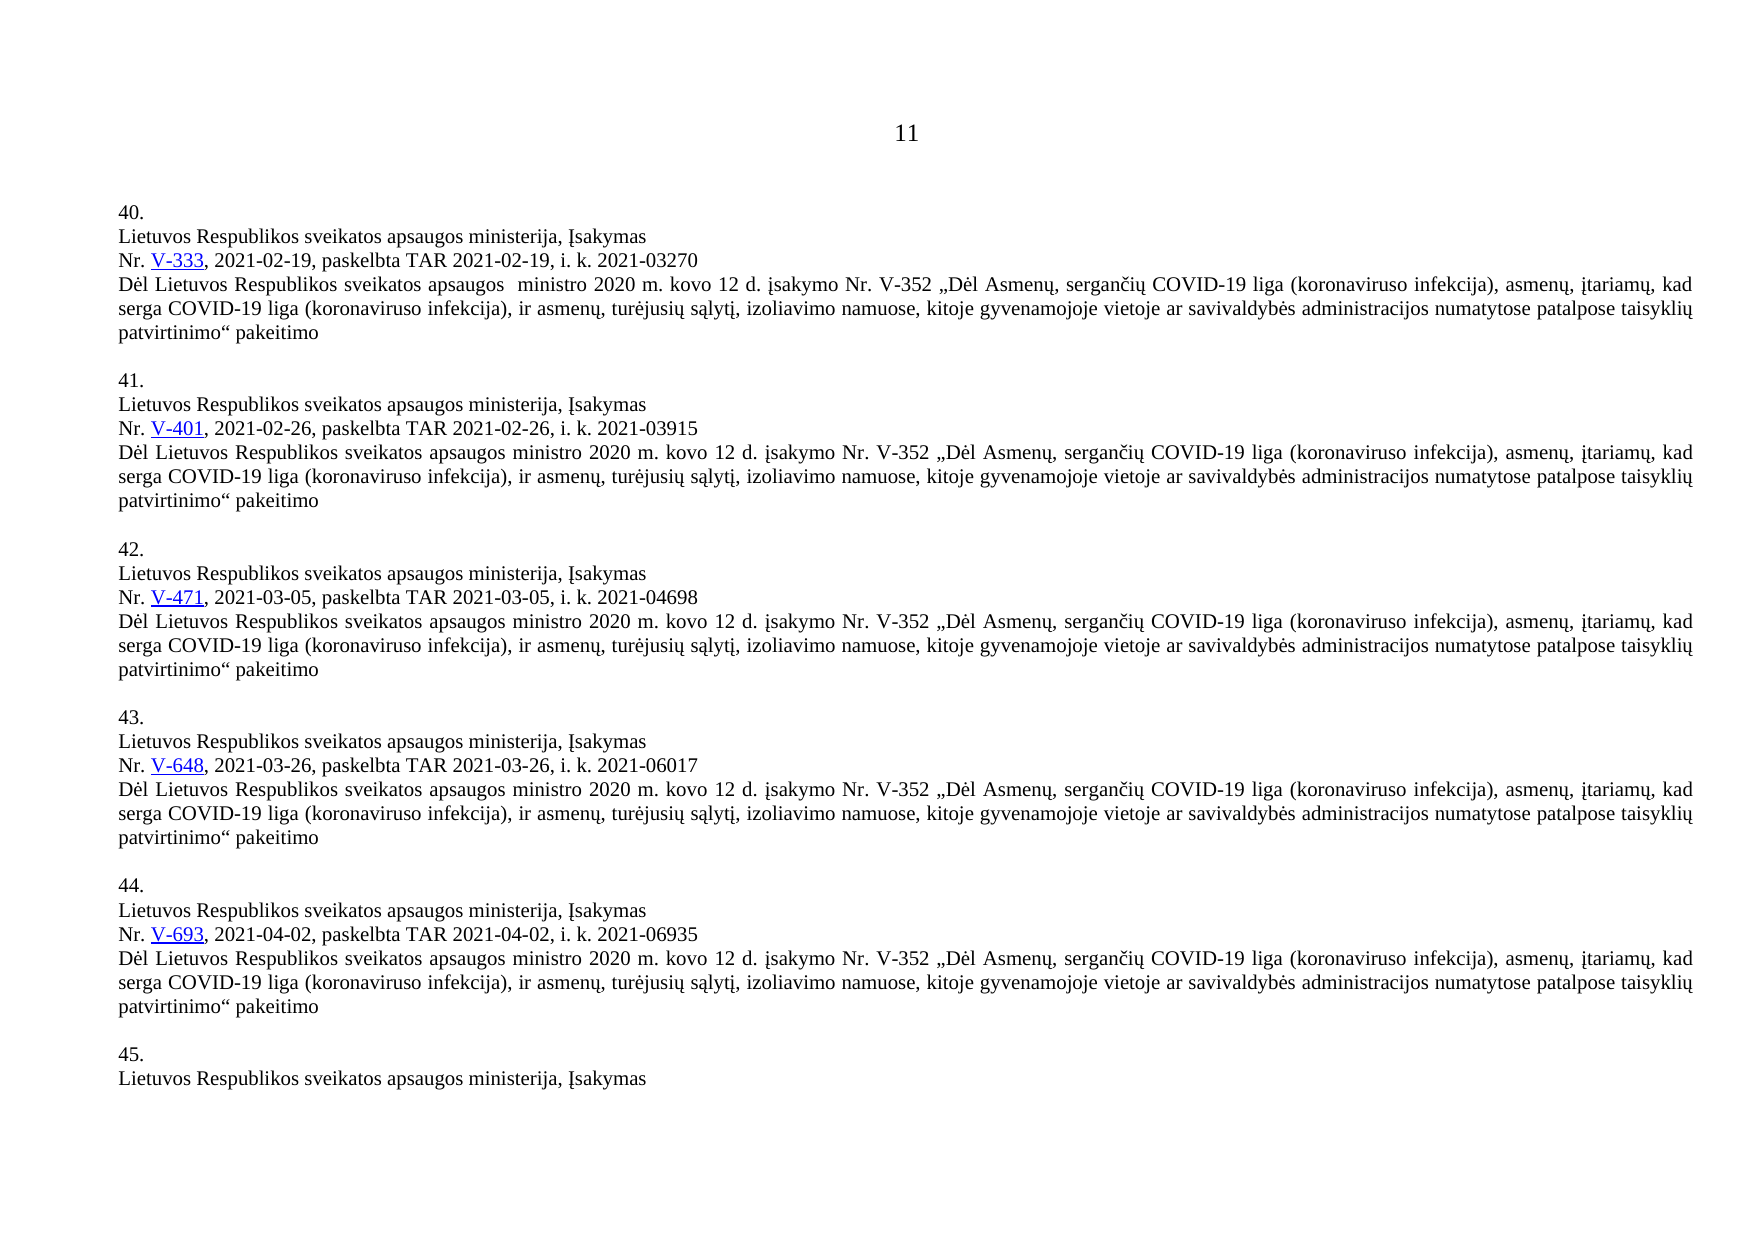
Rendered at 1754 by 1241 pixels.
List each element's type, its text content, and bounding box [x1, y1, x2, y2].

text Dėl Lietuvos Respublikos sveikatos apsaugos ministro 2020 m. kovo 12 d. įsakymo Nr. V-352 „Dėl Asmenų, sergančių COVID-19 liga (koronaviruso infekcija), asmenų, įtariamų, kad serga COVID-19 liga (koronaviruso infekcija), ir asmenų, turėjusių sąlytį, izoliavimo namuose, kitoje gyvenamojoje vietoje ar savivaldybės administracijos numatytose patalpose taisyklių patvirtinimo“ pakeitimo [118, 777, 1695, 849]
text 45. [118, 1042, 1695, 1066]
text Dėl Lietuvos Respublikos sveikatos apsaugos ministro 2020 m. kovo 12 d. įsakymo Nr. V-352 „Dėl Asmenų, sergančių COVID-19 liga (koronaviruso infekcija), asmenų, įtariamų, kad serga COVID-19 liga (koronaviruso infekcija), ir asmenų, turėjusių sąlytį, izoliavimo namuose, kitoje gyvenamojoje vietoje ar savivaldybės administracijos numatytose patalpose taisyklių patvirtinimo“ pakeitimo [118, 609, 1695, 681]
text Lietuvos Respublikos sveikatos apsaugos ministerija, Įsakymas [118, 561, 1695, 585]
text Lietuvos Respublikos sveikatos apsaugos ministerija, Įsakymas [118, 729, 1695, 753]
text Lietuvos Respublikos sveikatos apsaugos ministerija, Įsakymas [118, 897, 1695, 922]
text Lietuvos Respublikos sveikatos apsaugos ministerija, Įsakymas [118, 224, 1695, 248]
text Dėl Lietuvos Respublikos sveikatos apsaugos ministro 2020 m. kovo 12 d. įsakymo Nr. V-352 „Dėl Asmenų, sergančių COVID-19 liga (koronaviruso infekcija), asmenų, įtariamų, kad serga COVID-19 liga (koronaviruso infekcija), ir asmenų, turėjusių sąlytį, izoliavimo namuose, kitoje gyvenamojoje vietoje ar savivaldybės administracijos numatytose patalpose taisyklių patvirtinimo“ pakeitimo [118, 440, 1695, 512]
text Nr. V-333, 2021-02-19, paskelbta TAR 2021-02-19, i. k. 2021-03270 [118, 248, 1695, 272]
text Dėl Lietuvos Respublikos sveikatos apsaugos ministro 2020 m. kovo 12 d. įsakymo Nr. V-352 „Dėl Asmenų, sergančių COVID-19 liga (koronaviruso infekcija), asmenų, įtariamų, kad serga COVID-19 liga (koronaviruso infekcija), ir asmenų, turėjusių sąlytį, izoliavimo namuose, kitoje gyvenamojoje vietoje ar savivaldybės administracijos numatytose patalpose taisyklių patvirtinimo“ pakeitimo [118, 272, 1695, 344]
text 40. [118, 200, 1695, 224]
text 42. [118, 537, 1695, 561]
text 43. [118, 705, 1695, 729]
text Nr. V-648, 2021-03-26, paskelbta TAR 2021-03-26, i. k. 2021-06017 [118, 753, 1695, 777]
text Dėl Lietuvos Respublikos sveikatos apsaugos ministro 2020 m. kovo 12 d. įsakymo Nr. V-352 „Dėl Asmenų, sergančių COVID-19 liga (koronaviruso infekcija), asmenų, įtariamų, kad serga COVID-19 liga (koronaviruso infekcija), ir asmenų, turėjusių sąlytį, izoliavimo namuose, kitoje gyvenamojoje vietoje ar savivaldybės administracijos numatytose patalpose taisyklių patvirtinimo“ pakeitimo [118, 946, 1695, 1018]
text Lietuvos Respublikos sveikatos apsaugos ministerija, Įsakymas [118, 1066, 1695, 1090]
text Nr. V-693, 2021-04-02, paskelbta TAR 2021-04-02, i. k. 2021-06935 [118, 922, 1695, 946]
text 41. [118, 368, 1695, 392]
text Nr. V-471, 2021-03-05, paskelbta TAR 2021-03-05, i. k. 2021-04698 [118, 585, 1695, 609]
text Nr. V-401, 2021-02-26, paskelbta TAR 2021-02-26, i. k. 2021-03915 [118, 416, 1695, 440]
text 44. [118, 873, 1695, 897]
text Lietuvos Respublikos sveikatos apsaugos ministerija, Įsakymas [118, 392, 1695, 416]
